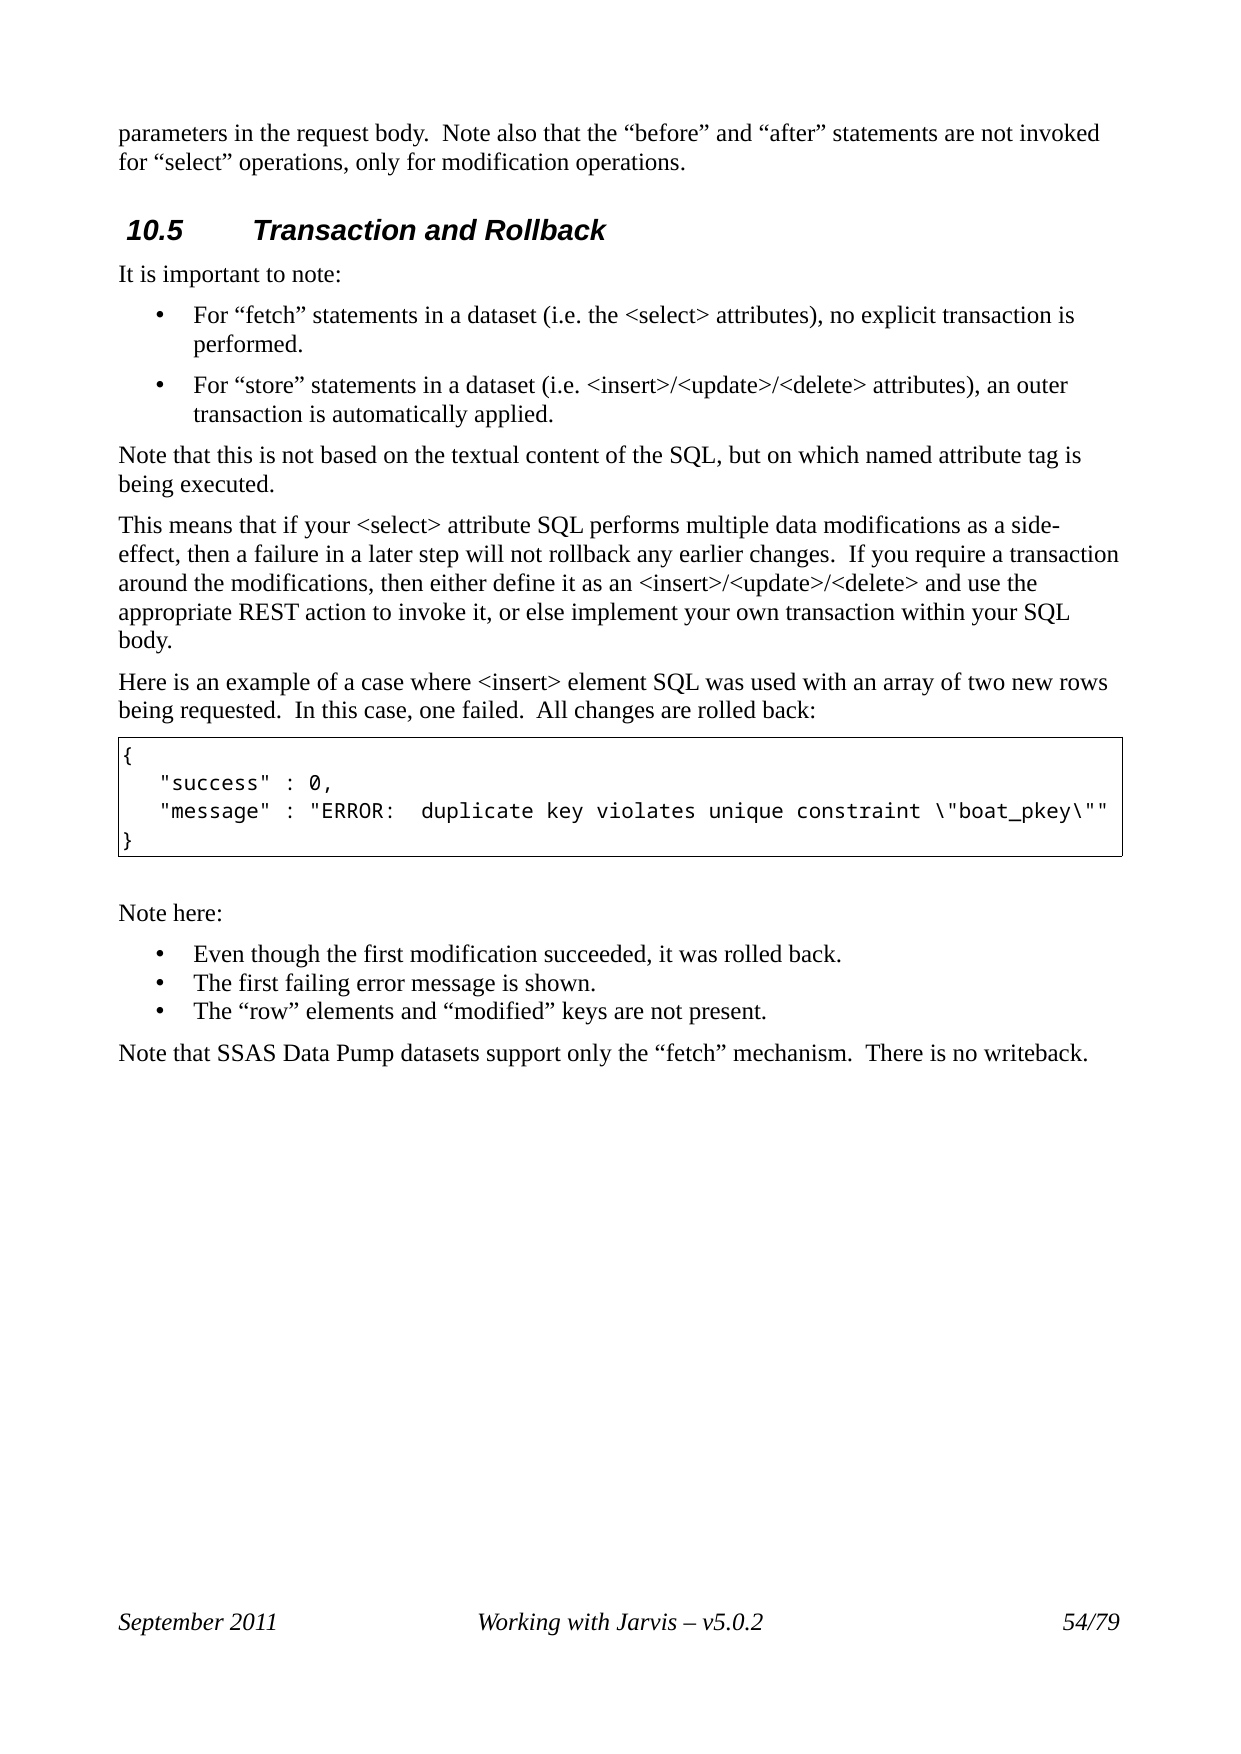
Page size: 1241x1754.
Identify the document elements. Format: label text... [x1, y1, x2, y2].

text Note here: [118, 898, 1122, 926]
text "message" : "ERROR: duplicate key violates unique constraint \"boat_pkey\"" [119, 793, 1122, 822]
list The “row” elements and “modified” keys are not present. [156, 996, 1122, 1025]
list For “store” statements in a dataset (i.e. <insert>/<update>/<delete> attributes), an outer transaction is automatically applied. [156, 370, 1122, 428]
list Even though the first modification succeeded, it was rolled back. [156, 939, 1122, 968]
text "success" : 0, [119, 765, 1122, 793]
subtitle Transaction and Rollback [118, 213, 1122, 247]
text It is important to note: [118, 259, 1122, 288]
list The first failing error message is shown. [156, 968, 1122, 996]
text { [119, 738, 1122, 765]
text This means that if your <select> attribute SQL performs multiple data modifications as a side-effect, then a failure in a later step will not rollback any earlier changes. If you require a transaction around the modifications, then either define it as an <insert>/<update>/<delete> and use the appropriate REST action to invoke it, or else implement your own transaction within your SQL body. [118, 510, 1122, 654]
text Note that SSAS Data Pump datasets support only the “fetch” mechanism. There is no writeback. [118, 1038, 1122, 1066]
text Here is an example of a case where <insert> element SQL was used with an array of two new rows being requested. In this case, one failed. All changes are rolled back: [118, 667, 1122, 724]
text } [119, 822, 1122, 856]
list For “fetch” statements in a dataset (i.e. the <select> attributes), no explicit transaction is performed. [156, 300, 1122, 358]
text parameters in the request body. Note also that the “before” and “after” statements are not invoked for “select” operations, only for modification operations. [118, 118, 1122, 176]
text Note that this is not based on the textual content of the SQL, but on which named attribute tag is being executed. [118, 440, 1122, 498]
